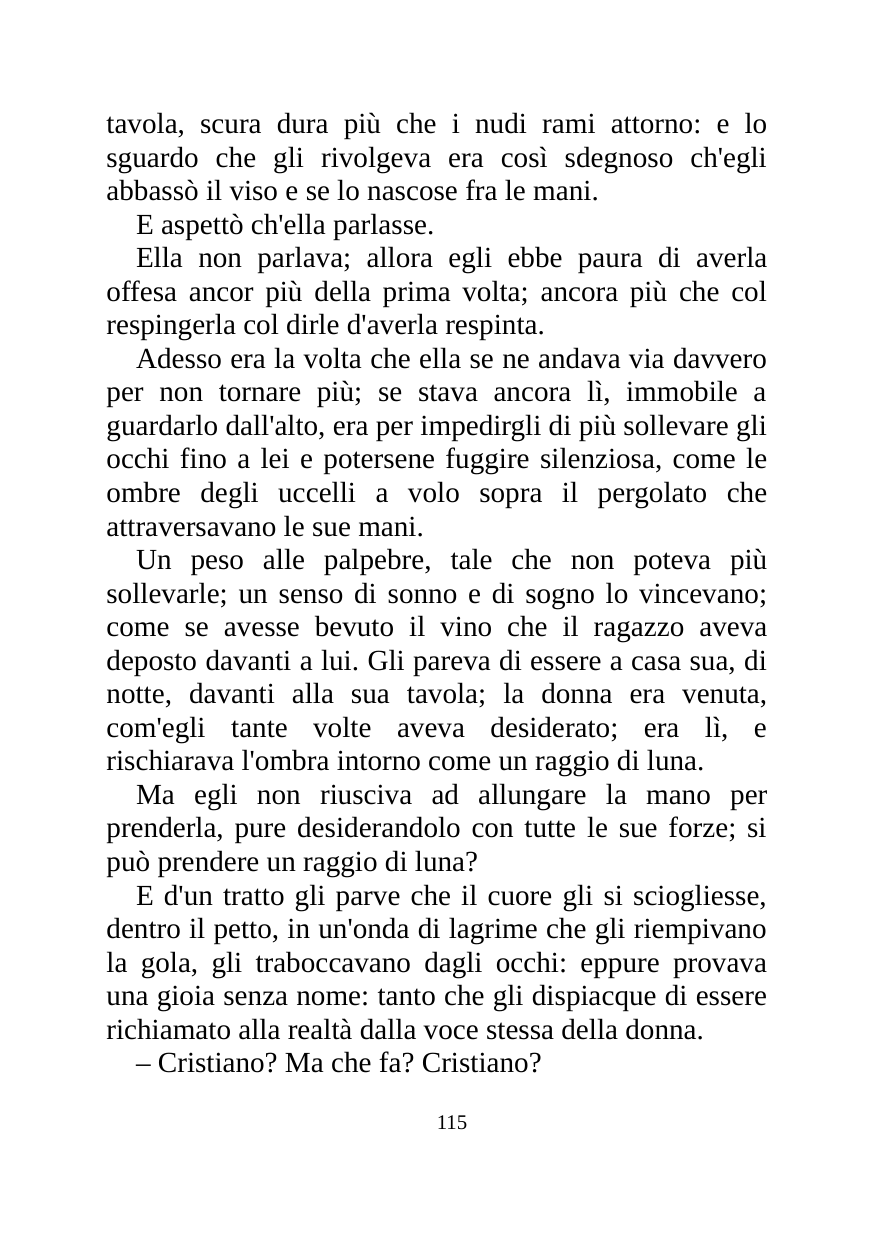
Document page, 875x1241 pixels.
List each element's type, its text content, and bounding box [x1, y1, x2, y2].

text tavola, scura dura più che i nudi rami attorno: e lo sguardo che gli rivolgeva era così sdegnoso ch'egli abbassò il viso e se lo nascose fra le mani. [106, 106, 768, 207]
text Adesso era la volta che ella se ne andava via davvero per non tornare più; se stava ancora lì, immobile a guardarlo dall'alto, era per impedirgli di più sollevare gli occhi fino a lei e potersene fuggire silenziosa, come le ombre degli uccelli a volo sopra il pergolato che attraversavano le sue mani. [106, 341, 768, 542]
text E d'un tratto gli parve che il cuore gli si sciogliesse, dentro il petto, in un'onda di lagrime che gli riempivano la gola, gli traboccavano dagli occhi: eppure provava una gioia senza nome: tanto che gli dispiacque di essere richiamato alla realtà dalla voce stessa della donna. [106, 878, 768, 1045]
text Un peso alle palpebre, tale che non poteva più sollevarle; un senso di sonno e di sogno lo vincevano; come se avesse bevuto il vino che il ragazzo aveva deposto davanti a lui. Gli pareva di essere a casa sua, di notte, davanti alla sua tavola; la donna era venuta, com'egli tante volte aveva desiderato; era lì, e rischiarava l'ombra intorno come un raggio di luna. [106, 542, 768, 777]
text E aspettò ch'ella parlasse. [106, 207, 768, 240]
text Ma egli non riusciva ad allungare la mano per prenderla, pure desiderandolo con tutte le sue forze; si può prendere un raggio di luna? [106, 777, 768, 878]
text – Cristiano? Ma che fa? Cristiano? [106, 1045, 768, 1079]
text Ella non parlava; allora egli ebbe paura di averla offesa ancor più della prima volta; ancora più che col respingerla col dirle d'averla respinta. [106, 240, 768, 341]
